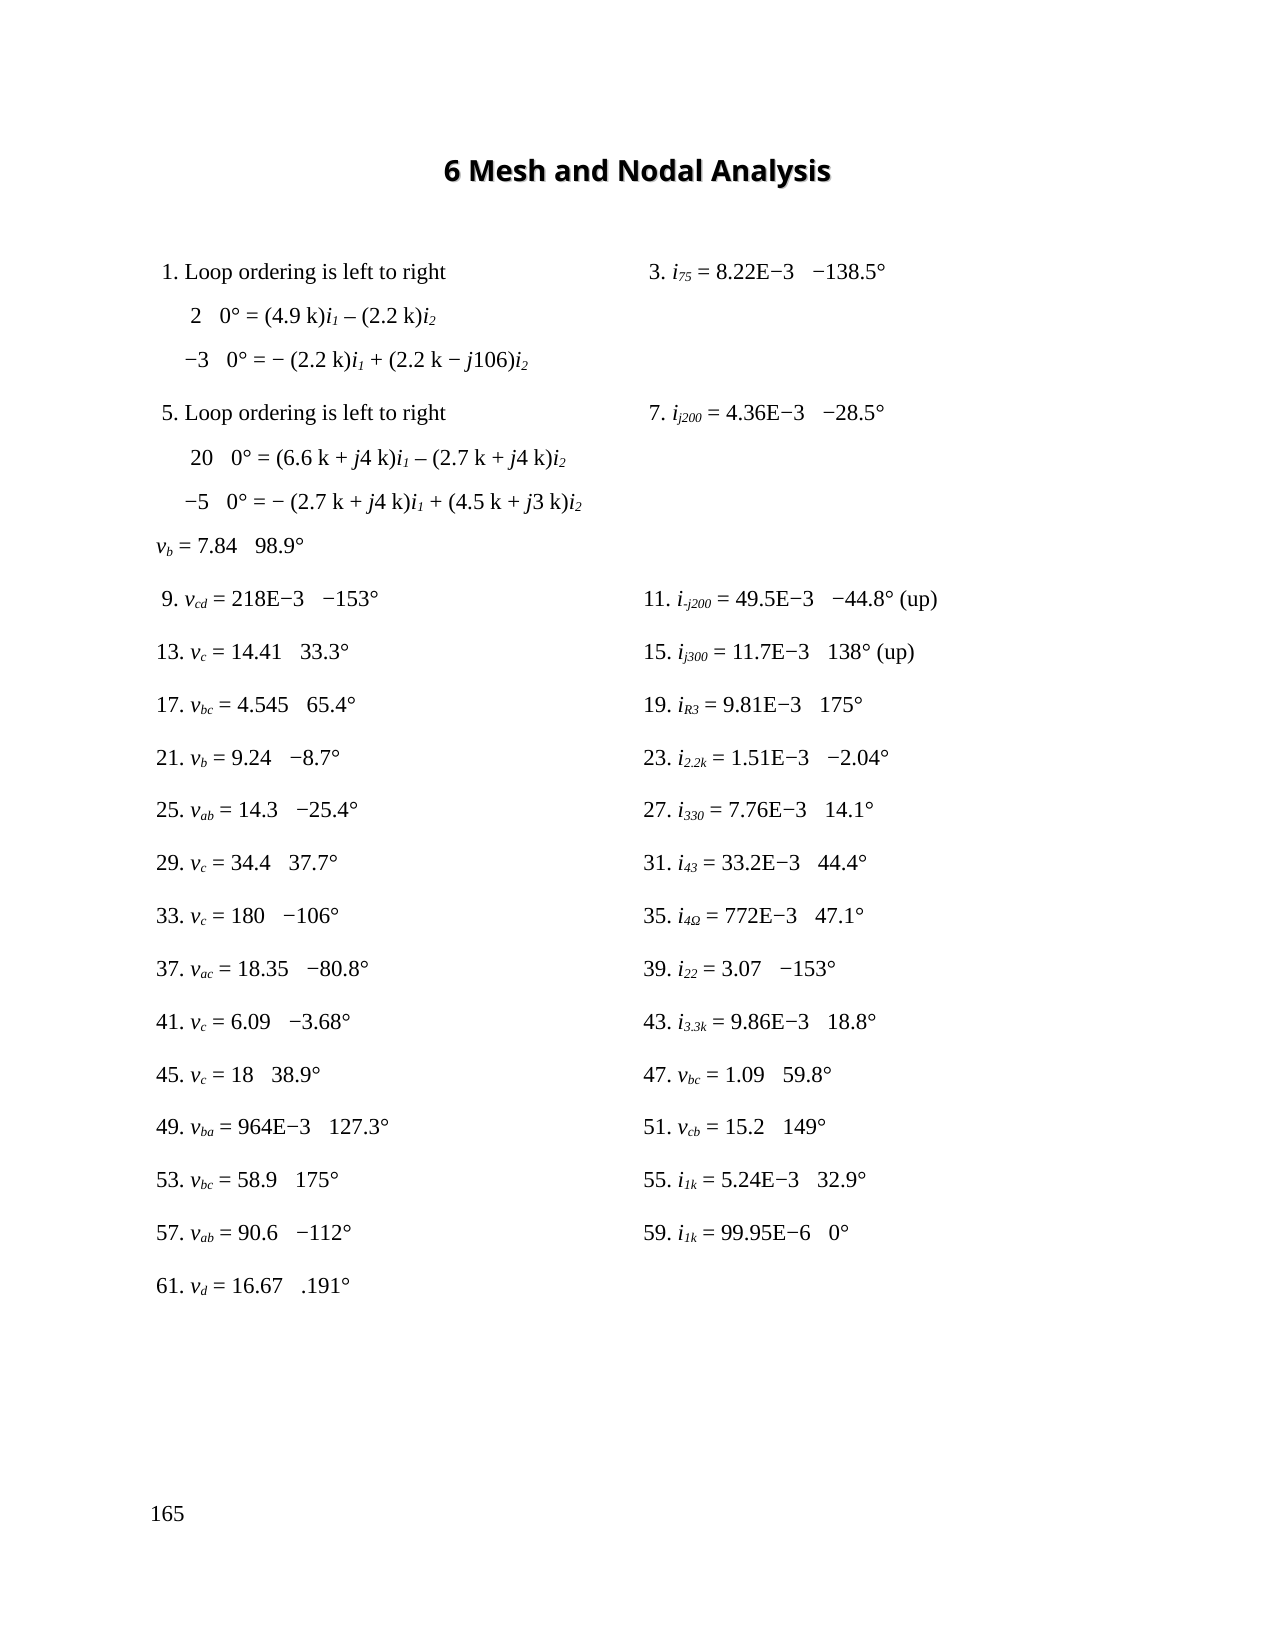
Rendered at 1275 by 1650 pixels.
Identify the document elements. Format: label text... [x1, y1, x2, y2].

table_cell 59. i1k = 99.95E−60° [638, 1213, 1125, 1266]
table_cell 49. vba = 964E−3127.3° [150, 1108, 637, 1161]
subtitle 6 Mesh and Nodal Analysis [150, 150, 1125, 190]
table_cell 9. vcd = 218E−3−153° [150, 580, 637, 632]
table_cell 41. vc = 6.09−3.68° [150, 1002, 637, 1055]
table_cell 17. vbc = 4.54565.4° [150, 685, 637, 738]
table_cell 33. vc = 180−106° [150, 896, 637, 949]
table_cell 31. i43 = 33.2E−344.4° [638, 844, 1125, 896]
table_cell 5. Loop ordering is left to right 200° = (6.6 k + j4 k)i1 – (2.7 k + j4 k)i2 −50° = − (2.7 k + j4 k)i1 + (4.5 k + j3 k)i2 vb = 7.8498.9° [150, 394, 637, 579]
table_cell 35. i4Ω = 772E−347.1° [638, 896, 1125, 949]
table_cell 55. i1k = 5.24E−332.9° [638, 1161, 1125, 1213]
table_cell 39. i22 = 3.07−153° [638, 949, 1125, 1002]
table_cell 51. vcb = 15.2149° [638, 1108, 1125, 1161]
table_cell 7. ij200 = 4.36E−3−28.5° [638, 394, 1125, 579]
table_header 1. Loop ordering is left to right 20° = (4.9 k)i1 – (2.2 k)i2 −30° = − (2.2 k)i1 + (2.2 k − j106)i2 [150, 252, 637, 394]
table_cell 21. vb = 9.24−8.7° [150, 738, 637, 791]
table_cell 27. i330 = 7.76E−314.1° [638, 791, 1125, 844]
table_cell 53. vbc = 58.9175° [150, 1161, 637, 1213]
table_cell 19. iR3 = 9.81E−3175° [638, 685, 1125, 738]
table_cell 25. vab = 14.3−25.4° [150, 791, 637, 844]
table_cell 45. vc = 1838.9° [150, 1055, 637, 1108]
table_header 3. i75 = 8.22E−3−138.5° [638, 252, 1125, 394]
table_cell 29. vc = 34.437.7° [150, 844, 637, 896]
table_cell 13. vc = 14.4133.3° [150, 633, 637, 685]
table_cell 57. vab = 90.6−112° [150, 1213, 637, 1266]
table_cell 15. ij300 = 11.7E−3138° (up) [638, 633, 1125, 685]
table_cell 11. i-j200 = 49.5E−3−44.8° (up) [638, 580, 1125, 632]
table_cell 61. vd = 16.67.191° [150, 1266, 637, 1319]
table_cell [638, 1266, 1125, 1319]
table_cell 23. i2.2k = 1.51E−3−2.04° [638, 738, 1125, 791]
table_cell 47. vbc = 1.0959.8° [638, 1055, 1125, 1108]
table_cell 43. i3.3k = 9.86E−318.8° [638, 1002, 1125, 1055]
table_cell 37. vac = 18.35−80.8° [150, 949, 637, 1002]
